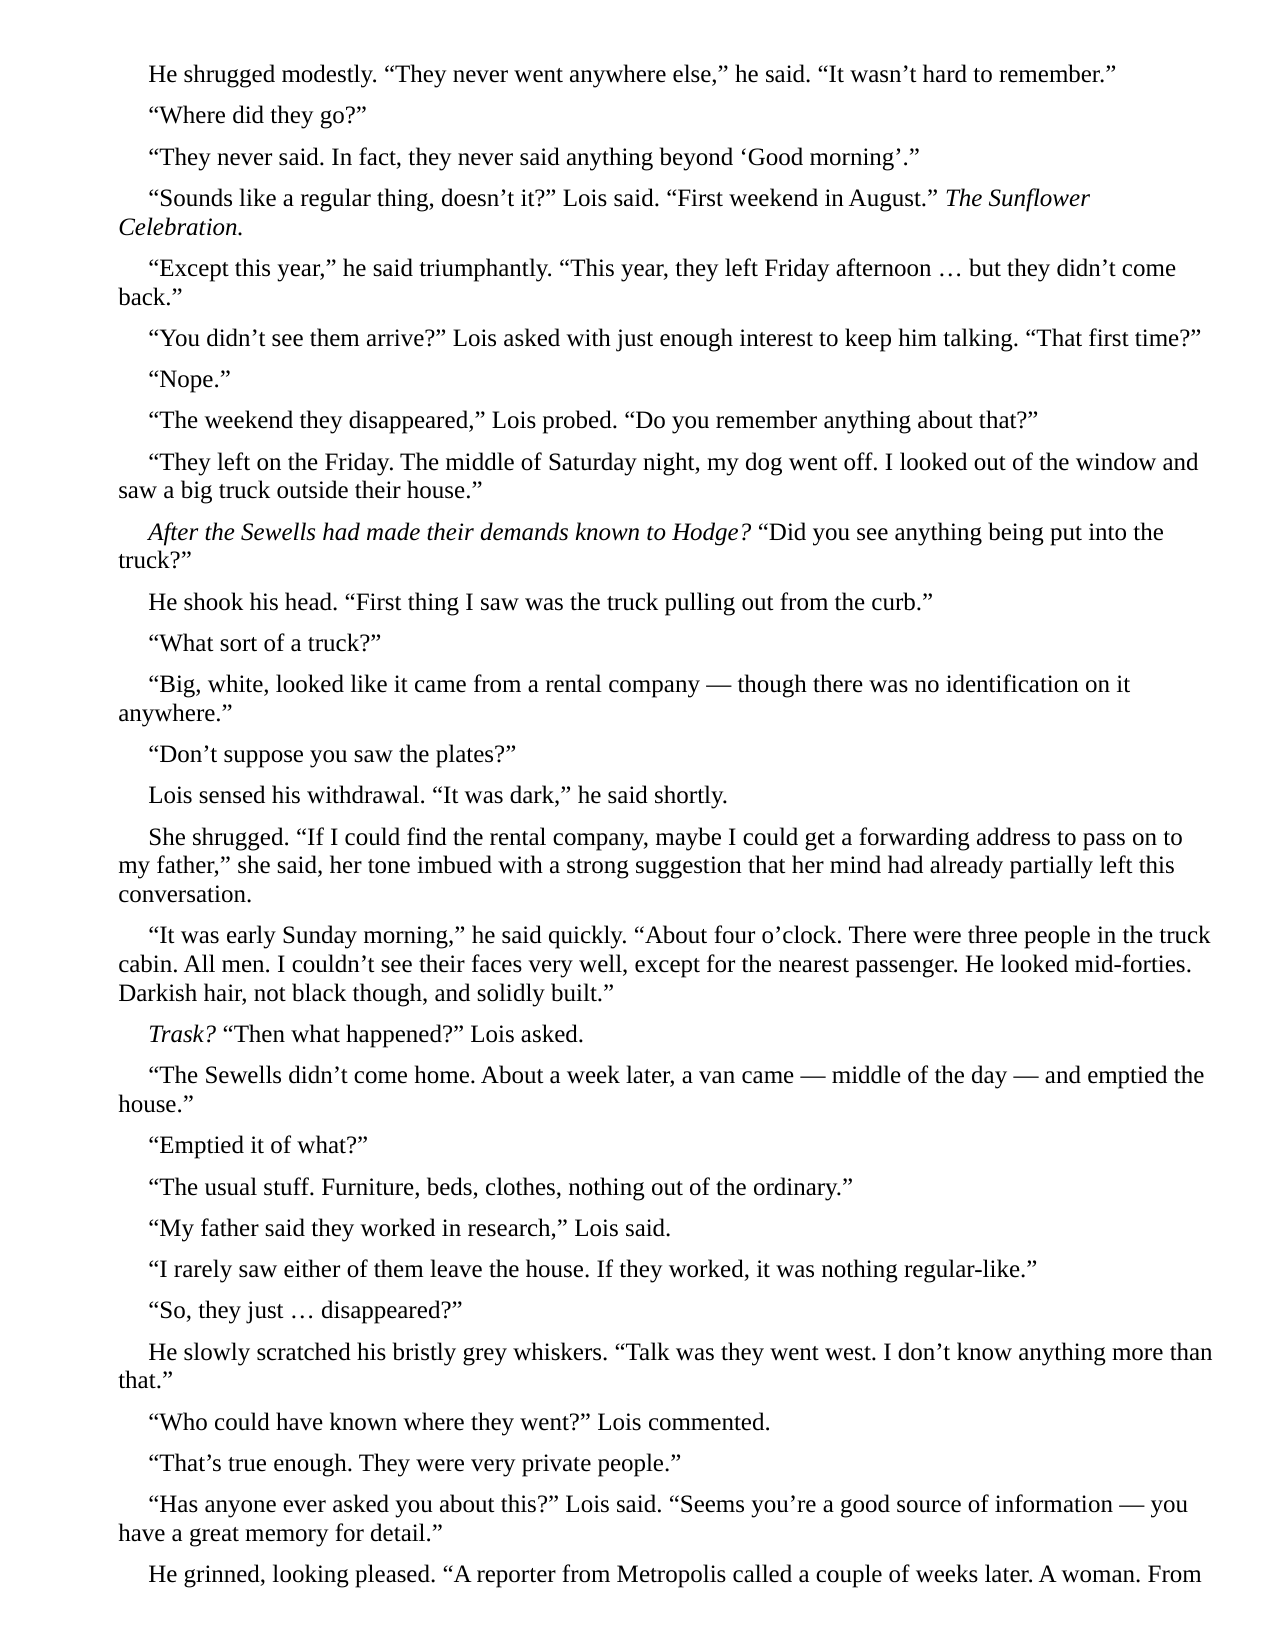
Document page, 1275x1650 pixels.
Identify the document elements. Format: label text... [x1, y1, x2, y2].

text Lois sensed his withdrawal. “It was dark,” he said shortly. [118, 780, 1216, 809]
text He slowly scratched his bristly grey whiskers. “Talk was they went west. I don’t know anything more than that.” [118, 1337, 1216, 1394]
text “I rarely saw either of them leave the house. If they worked, it was nothing regular-like.” [118, 1254, 1216, 1283]
text “The usual stuff. Furniture, beds, clothes, nothing out of the ordinary.” [118, 1172, 1216, 1200]
text “What sort of a truck?” [118, 628, 1216, 657]
text “Sounds like a regular thing, doesn’t it?” Lois said. “First weekend in August.” The Sunflower Celebration. [118, 183, 1216, 240]
text He shrugged modestly. “They never went anywhere else,” he said. “It wasn’t hard to remember.” [118, 59, 1216, 88]
text “You didn’t see them arrive?” Lois asked with just enough interest to keep him talking. “That first time?” [118, 323, 1216, 352]
text “They never said. In fact, they never said anything beyond ‘Good morning’.” [118, 142, 1216, 170]
text “Big, white, looked like it came from a rental company — though there was no identification on it anywhere.” [118, 669, 1216, 727]
text “It was early Sunday morning,” he said quickly. “About four o’clock. There were three people in the truck cabin. All men. I couldn’t see their faces very well, except for the nearest passenger. He looked mid-forties. Darkish hair, not black though, and solidly built.” [118, 920, 1216, 1007]
text He shook his head. “First thing I saw was the truck pulling out from the curb.” [118, 587, 1216, 615]
text “So, they just … disappeared?” [118, 1295, 1216, 1324]
text She shrugged. “If I could find the rental company, maybe I could get a forwarding address to pass on to my father,” she said, her tone imbued with a strong suggestion that her mind had already partially left this conversation. [118, 822, 1216, 908]
text Trask? “Then what happened?” Lois asked. [118, 1019, 1216, 1048]
text “Except this year,” he said triumphantly. “This year, they left Friday afternoon … but they didn’t come back.” [118, 253, 1216, 310]
text “The Sewells didn’t come home. About a week later, a van came — middle of the day — and emptied the house.” [118, 1060, 1216, 1118]
text “The weekend they disappeared,” Lois probed. “Do you remember anything about that?” [118, 405, 1216, 434]
text “Don’t suppose you saw the plates?” [118, 739, 1216, 768]
text “That’s true enough. They were very private people.” [118, 1448, 1216, 1477]
text “Where did they go?” [118, 100, 1216, 129]
text “My father said they worked in research,” Lois said. [118, 1213, 1216, 1242]
text “They left on the Friday. The middle of Saturday night, my dog went off. I looked out of the window and saw a big truck outside their house.” [118, 447, 1216, 504]
text “Who could have known where they went?” Lois commented. [118, 1407, 1216, 1435]
text After the Sewells had made their demands known to Hodge? “Did you see anything being put into the truck?” [118, 517, 1216, 574]
text He grinned, looking pleased. “A reporter from Metropolis called a couple of weeks later. A woman. From [118, 1559, 1216, 1588]
text “Nope.” [118, 364, 1216, 393]
text “Emptied it of what?” [118, 1130, 1216, 1159]
text “Has anyone ever asked you about this?” Lois said. “Seems you’re a good source of information — you have a great memory for detail.” [118, 1489, 1216, 1547]
